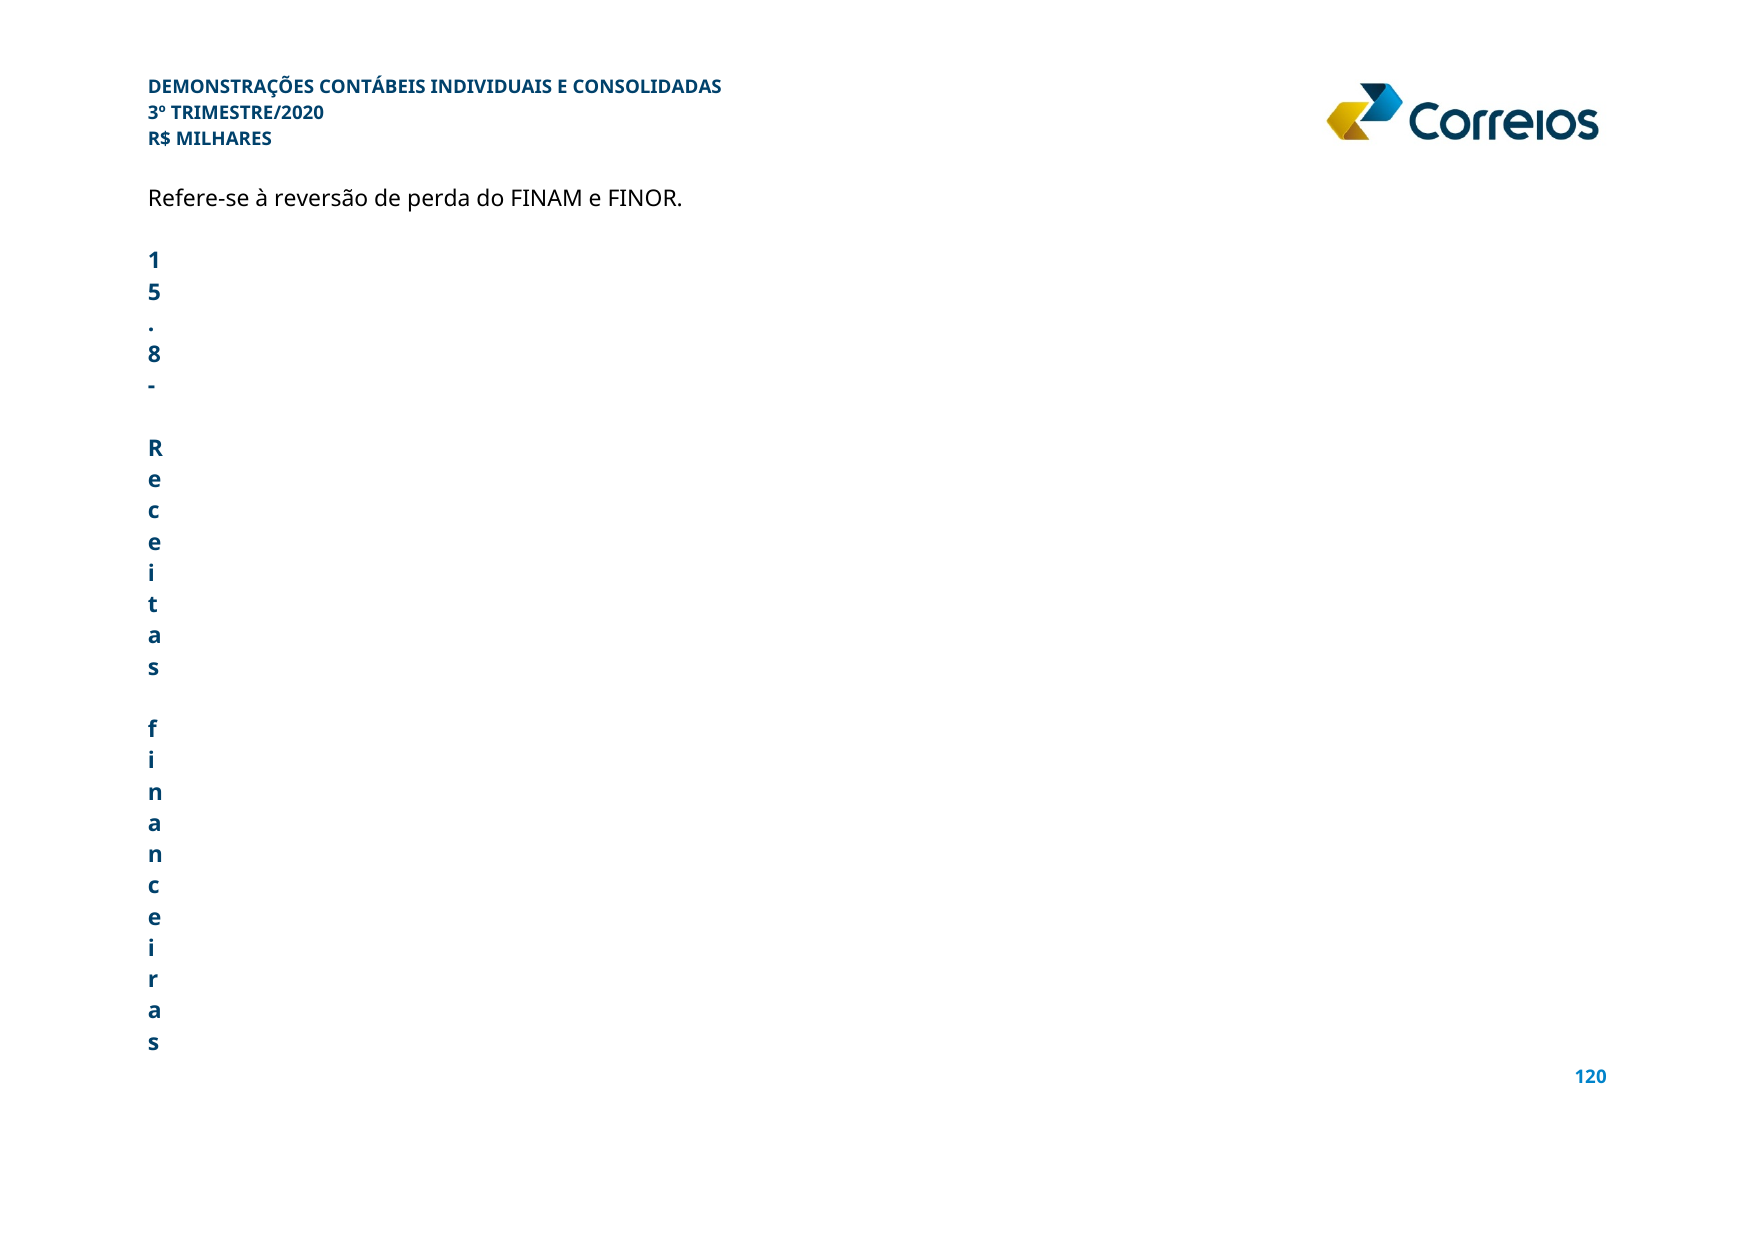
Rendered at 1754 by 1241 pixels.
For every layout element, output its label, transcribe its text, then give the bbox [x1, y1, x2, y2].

text Refere-se à reversão de perda do FINAM e FINOR. [148, 182, 1606, 213]
